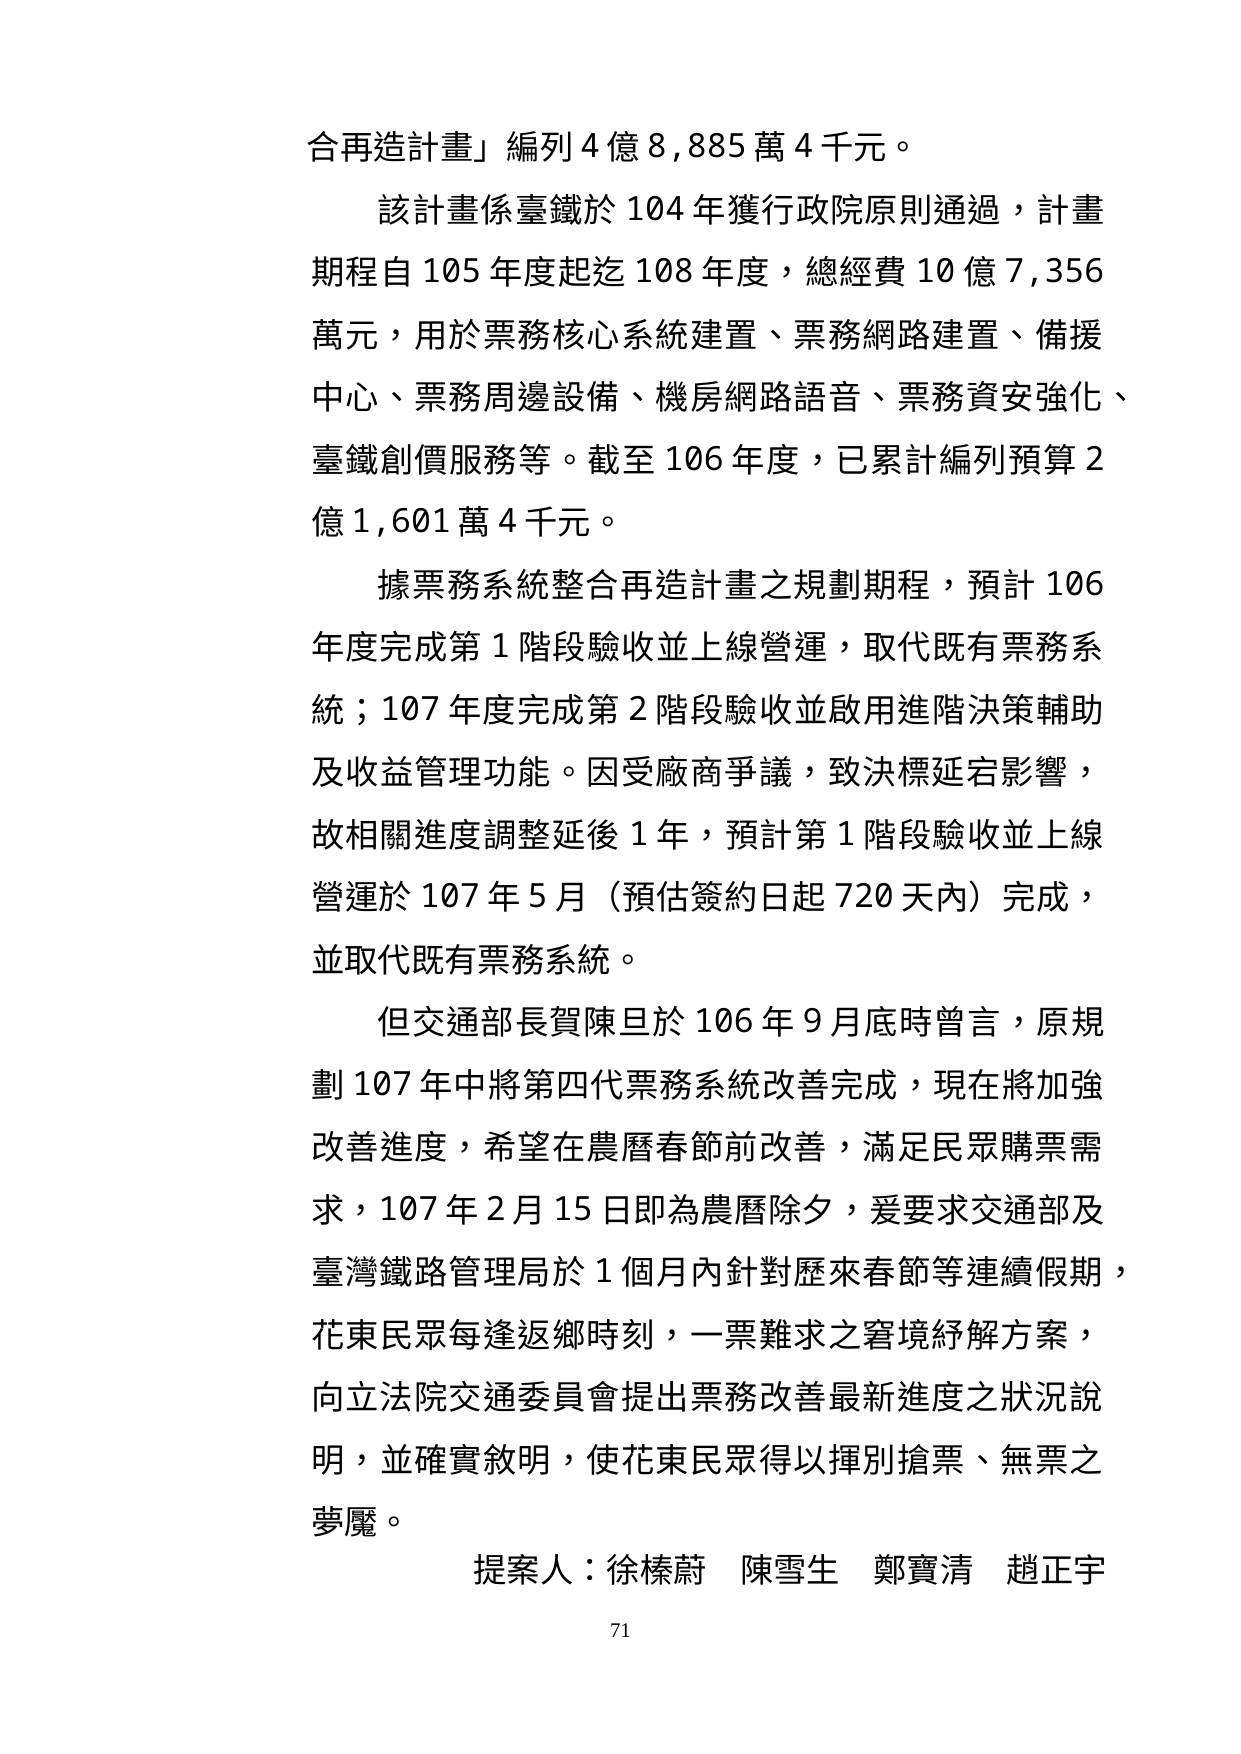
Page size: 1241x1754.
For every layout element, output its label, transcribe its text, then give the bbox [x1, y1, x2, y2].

text 據票務系統整合再造計畫之規劃期程，預計106年度完成第1階段驗收並上線營運，取代既有票務系統；107年度完成第2階段驗收並啟用進階決策輔助及收益管理功能。因受廠商爭議，致決標延宕影響，故相關進度調整延後1年，預計第1階段驗收並上線營運於107年5月（預估簽約日起720天內）完成，並取代既有票務系統。 [311, 541, 1104, 978]
text 提案人：徐榛蔚 陳雪生 鄭寶清 趙正宇 [473, 1541, 1117, 1593]
text 該計畫係臺鐵於104年獲行政院原則通過，計畫期程自105年度起迄108年度，總經費10億7,356萬元，用於票務核心系統建置、票務網路建置、備援中心、票務周邊設備、機房網路語音、票務資安強化、臺鐵創價服務等。截至106年度，已累計編列預算2億1,601萬4千元。 [311, 166, 1104, 541]
text 但交通部長賀陳旦於106年9月底時曾言，原規劃107年中將第四代票務系統改善完成，現在將加強改善進度，希望在農曆春節前改善，滿足民眾購票需求，107年2月15日即為農曆除夕，爰要求交通部及臺灣鐵路管理局於1個月內針對歷來春節等連續假期，花東民眾每逢返鄉時刻，一票難求之窘境紓解方案，向立法院交通委員會提出票務改善最新進度之狀況說明，並確實敘明，使花東民眾得以揮別搶票、無票之夢魘。 [311, 978, 1104, 1541]
text 合再造計畫」編列4億8,885萬4千元。 [273, 103, 1104, 166]
